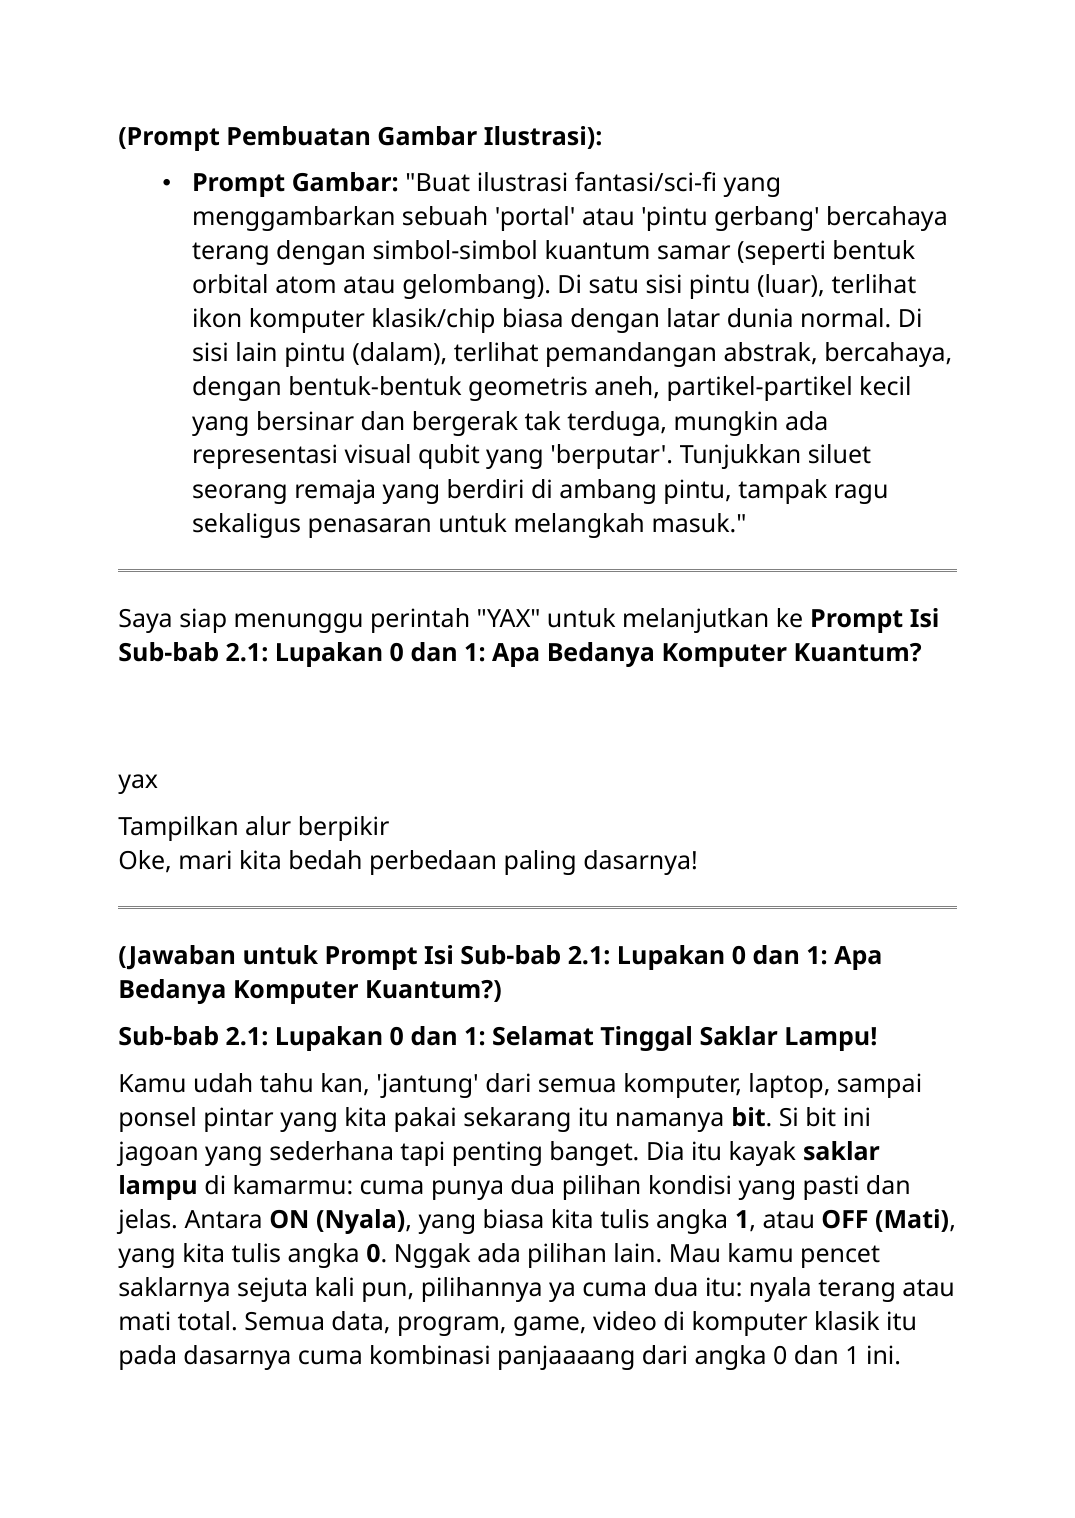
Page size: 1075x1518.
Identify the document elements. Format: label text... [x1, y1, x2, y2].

text Tampilkan alur berpikir [118, 808, 957, 843]
text Kamu udah tahu kan, 'jantung' dari semua komputer, laptop, sampai ponsel pintar yang kita pakai sekarang itu namanya bit. Si bit ini jagoan yang sederhana tapi penting banget. Dia itu kayak saklar lampu di kamarmu: cuma punya dua pilihan kondisi yang pasti dan jelas. Antara ON (Nyala), yang biasa kita tulis angka 1, atau OFF (Mati), yang kita tulis angka 0. Nggak ada pilihan lain. Mau kamu pencet saklarnya sejuta kali pun, pilihannya ya cuma dua itu: nyala terang atau mati total. Semua data, program, game, video di komputer klasik itu pada dasarnya cuma kombinasi panjaaaang dari angka 0 dan 1 ini. [118, 1065, 957, 1372]
text Oke, mari kita bedah perbedaan paling dasarnya! [118, 843, 957, 877]
list Prompt Gambar: "Buat ilustrasi fantasi/sci-fi yang menggambarkan sebuah 'portal' atau 'pintu gerbang' bercahaya terang dengan simbol-simbol kuantum samar (seperti bentuk orbital atom atau gelombang). Di satu sisi pintu (luar), terlihat ikon komputer klasik/chip biasa dengan latar dunia normal. Di sisi lain pintu (dalam), terlihat pemandangan abstrak, bercahaya, dengan bentuk-bentuk geometris aneh, partikel-partikel kecil yang bersinar dan bergerak tak terduga, mungkin ada representasi visual qubit yang 'berputar'. Tunjukkan siluet seorang remaja yang berdiri di ambang pintu, tampak ragu sekaligus penasaran untuk melangkah masuk." [162, 165, 957, 539]
text yax [118, 762, 957, 796]
text Saya siap menunggu perintah "YAX" untuk melanjutkan ke Prompt Isi Sub-bab 2.1: Lupakan 0 dan 1: Apa Bedanya Komputer Kuantum? [118, 601, 957, 669]
text (Jawaban untuk Prompt Isi Sub-bab 2.1: Lupakan 0 dan 1: Apa Bedanya Komputer Kuantum?) [118, 938, 957, 1006]
text (Prompt Pembuatan Gambar Ilustrasi): [118, 118, 957, 152]
text Sub-bab 2.1: Lupakan 0 dan 1: Selamat Tinggal Saklar Lampu! [118, 1019, 957, 1053]
